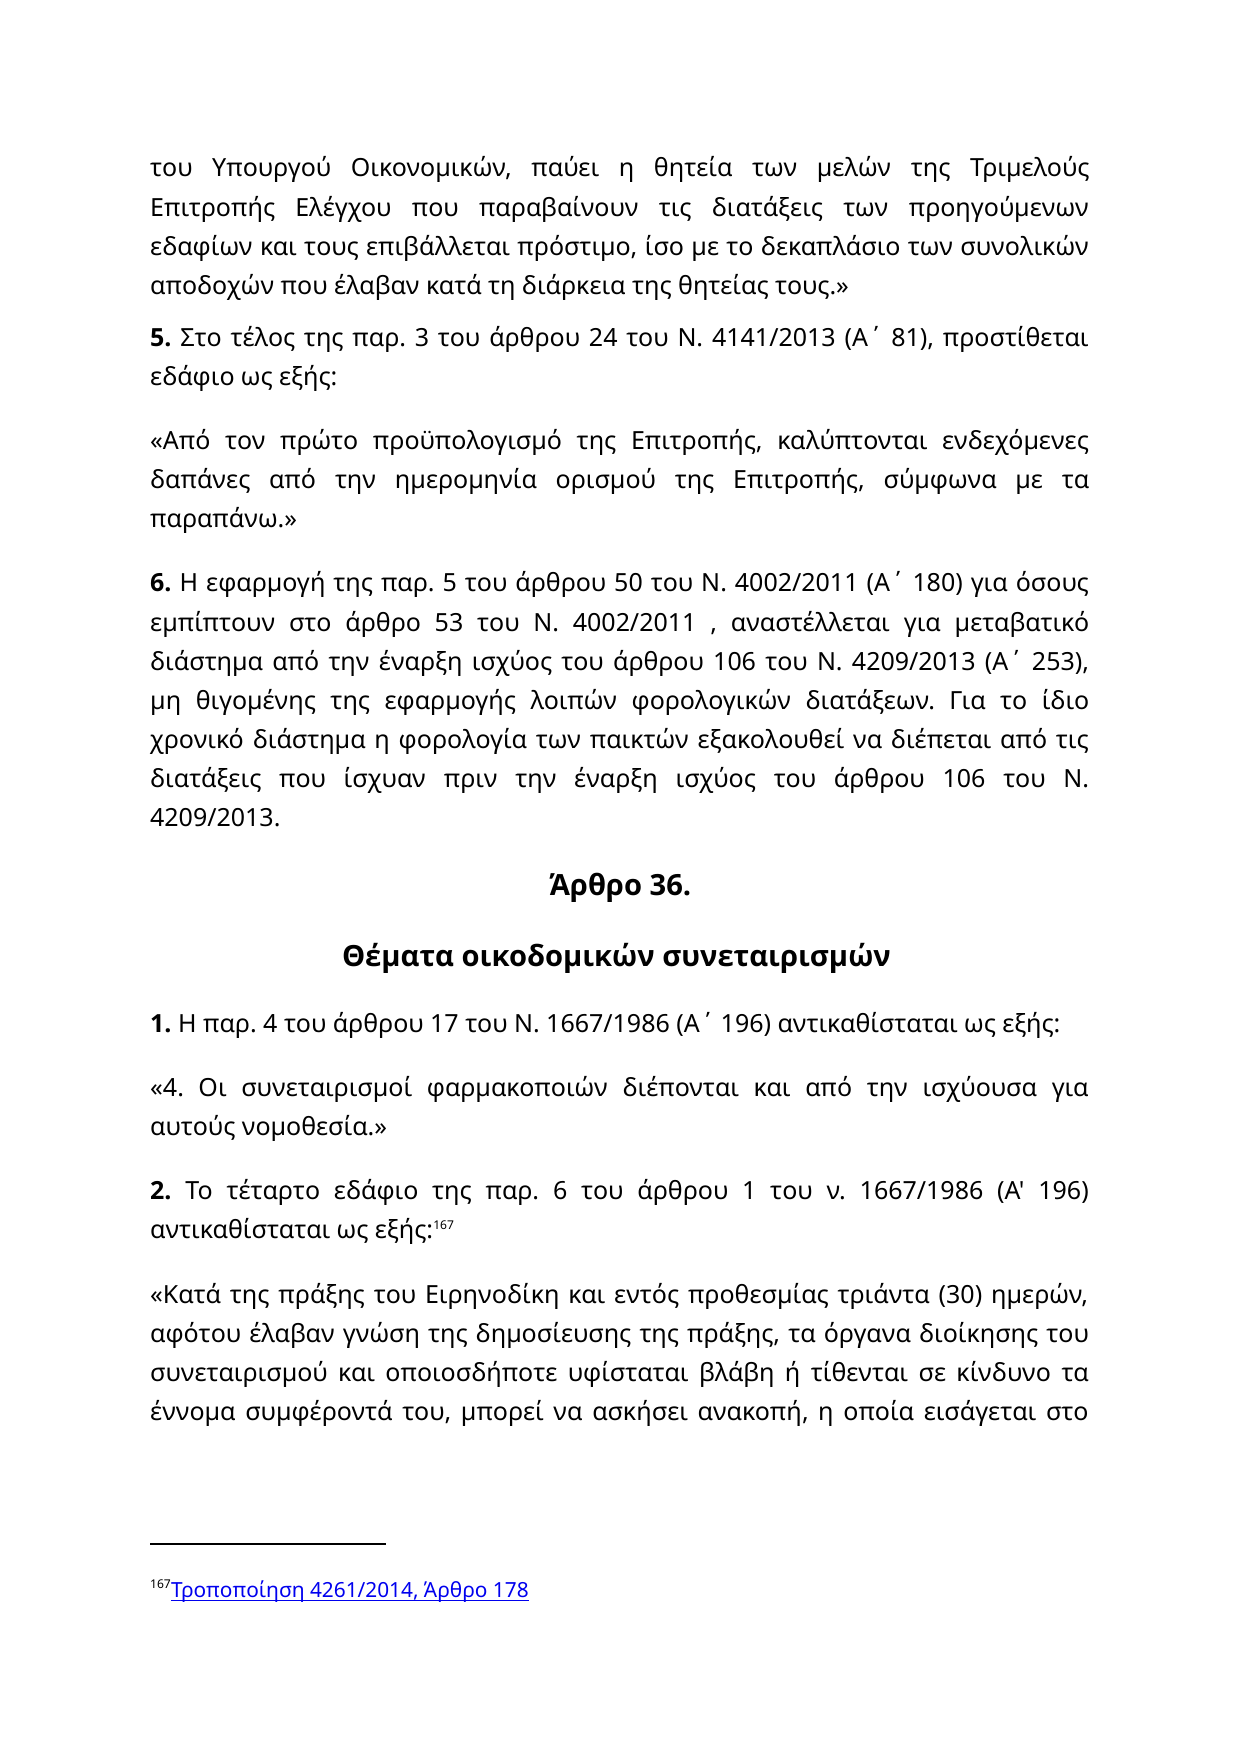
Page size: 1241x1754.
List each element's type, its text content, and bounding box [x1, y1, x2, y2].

subtitle Θέματα οικοδομικών συνεταιρισμών [150, 935, 1090, 974]
text 2. Το τέταρτο εδάφιο της παρ. 6 του άρθρου 1 του ν. 1667/1986 (Α' 196) αντικαθίσταται ως εξής: [150, 1173, 1090, 1246]
text «Από τον πρώτο προϋπολογισμό της Επιτροπής, καλύπτονται ενδεχόμενες δαπάνες από την ημερομηνία ορισμού της Επιτροπής, σύμφωνα με τα παραπάνω.» [150, 422, 1090, 535]
text 6. Η εφαρμογή της παρ. 5 του άρθρου 50 του Ν. 4002/2011 (Α΄ 180) για όσους εμπίπτουν στο άρθρο 53 του Ν. 4002/2011 , αναστέλλεται για μεταβατικό διάστημα από την έναρξη ισχύος του άρθρου 106 του Ν. 4209/2013 (Α΄ 253), μη θιγομένης της εφαρμογής λοιπών φορολογικών διατάξεων. Για το ίδιο χρονικό διάστημα η φορολογία των παικτών εξακολουθεί να διέπεται από τις διατάξεις που ίσχυαν πριν την έναρξη ισχύος του άρθρου 106 του Ν. 4209/2013. [150, 565, 1090, 834]
text του Υπουργού Οικονομικών, παύει η θητεία των μελών της Τριμελούς Επιτροπής Ελέγχου που παραβαίνουν τις διατάξεις των προηγούμενων εδαφίων και τους επιβάλλεται πρόστιμο, ίσο με το δεκαπλάσιο των συνολικών αποδοχών που έλαβαν κατά τη διάρκεια της θητείας τους.» [150, 150, 1090, 302]
subtitle Άρθρο 36. [150, 864, 1090, 904]
text «Κατά της πράξης του Ειρηνοδίκη και εντός προθεσμίας τριάντα (30) ημερών, αφότου έλαβαν γνώση της δημοσίευσης της πράξης, τα όργανα διοίκησης του συνεταιρισμού και οποιοσδήποτε υφίσταται βλάβη ή τίθενται σε κίνδυνο τα έννομα συμφέροντά του, μπορεί να ασκήσει ανακοπή, η οποία εισάγεται στο [150, 1276, 1090, 1428]
text «4. Οι συνεταιρισμοί φαρμακοποιών διέπονται και από την ισχύουσα για αυτούς νομοθεσία.» [150, 1069, 1090, 1143]
text 1. Η παρ. 4 του άρθρου 17 του Ν. 1667/1986 (Α΄ 196) αντικαθίσταται ως εξής: [150, 1005, 1090, 1039]
text Τροποποίηση 4261/2014, Άρθρο 178 [150, 1576, 1090, 1604]
text 5. Στο τέλος της παρ. 3 του άρθρου 24 του Ν. 4141/2013 (Α΄ 81), προστίθεται εδάφιο ως εξής: [150, 319, 1090, 392]
